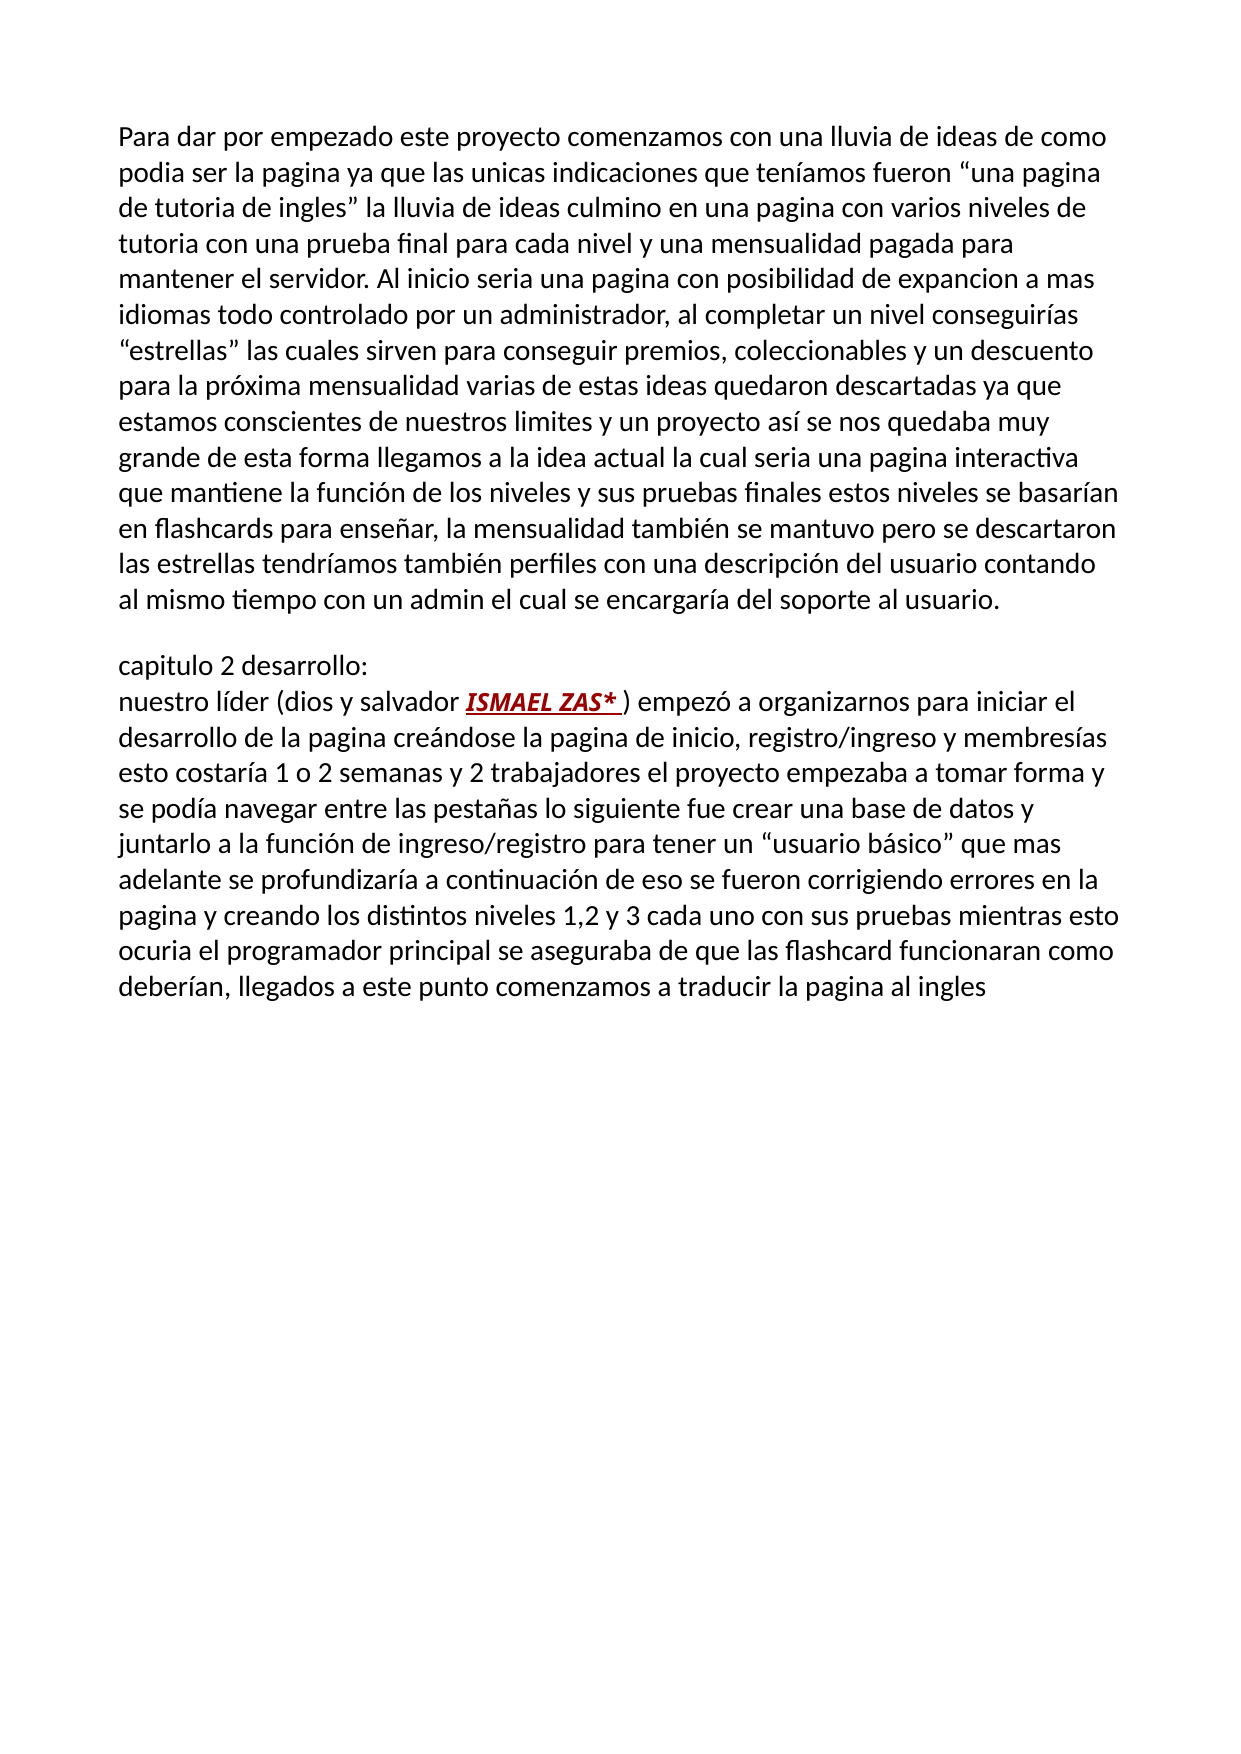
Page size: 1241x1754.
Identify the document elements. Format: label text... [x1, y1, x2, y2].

text capitulo 2 desarrollo: [118, 647, 1122, 683]
text Para dar por empezado este proyecto comenzamos con una lluvia de ideas de como podia ser la pagina ya que las unicas indicaciones que teníamos fueron “una pagina de tutoria de ingles” la lluvia de ideas culmino en una pagina con varios niveles de tutoria con una prueba final para cada nivel y una mensualidad pagada para mantener el servidor. Al inicio seria una pagina con posibilidad de expancion a mas idiomas todo controlado por un administrador, al completar un nivel conseguirías “estrellas” las cuales sirven para conseguir premios, coleccionables y un descuento para la próxima mensualidad varias de estas ideas quedaron descartadas ya que estamos conscientes de nuestros limites y un proyecto así se nos quedaba muy grande de esta forma llegamos a la idea actual la cual seria una pagina interactiva que mantiene la función de los niveles y sus pruebas finales estos niveles se basarían [118, 118, 1122, 510]
text en flashcards para enseñar, la mensualidad también se mantuvo pero se descartaron las estrellas tendríamos también perfiles con una descripción del usuario contando al mismo tiempo con un admin el cual se encargaría del soporte al usuario. [118, 510, 1122, 617]
text nuestro líder (dios y salvador ISMAEL ZAS* ) empezó a organizarnos para iniciar el desarrollo de la pagina creándose la pagina de inicio, registro/ingreso y membresías esto costaría 1 o 2 semanas y 2 trabajadores el proyecto empezaba a tomar forma y se podía navegar entre las pestañas lo siguiente fue crear una base de datos y juntarlo a la función de ingreso/registro para tener un “usuario básico” que mas adelante se profundizaría a continuación de eso se fueron corrigiendo errores en la pagina y creando los distintos niveles 1,2 y 3 cada uno con sus pruebas mientras esto ocuria el programador principal se aseguraba de que las flashcard funcionaran como deberían, llegados a este punto comenzamos a traducir la pagina al ingles [118, 683, 1122, 1004]
